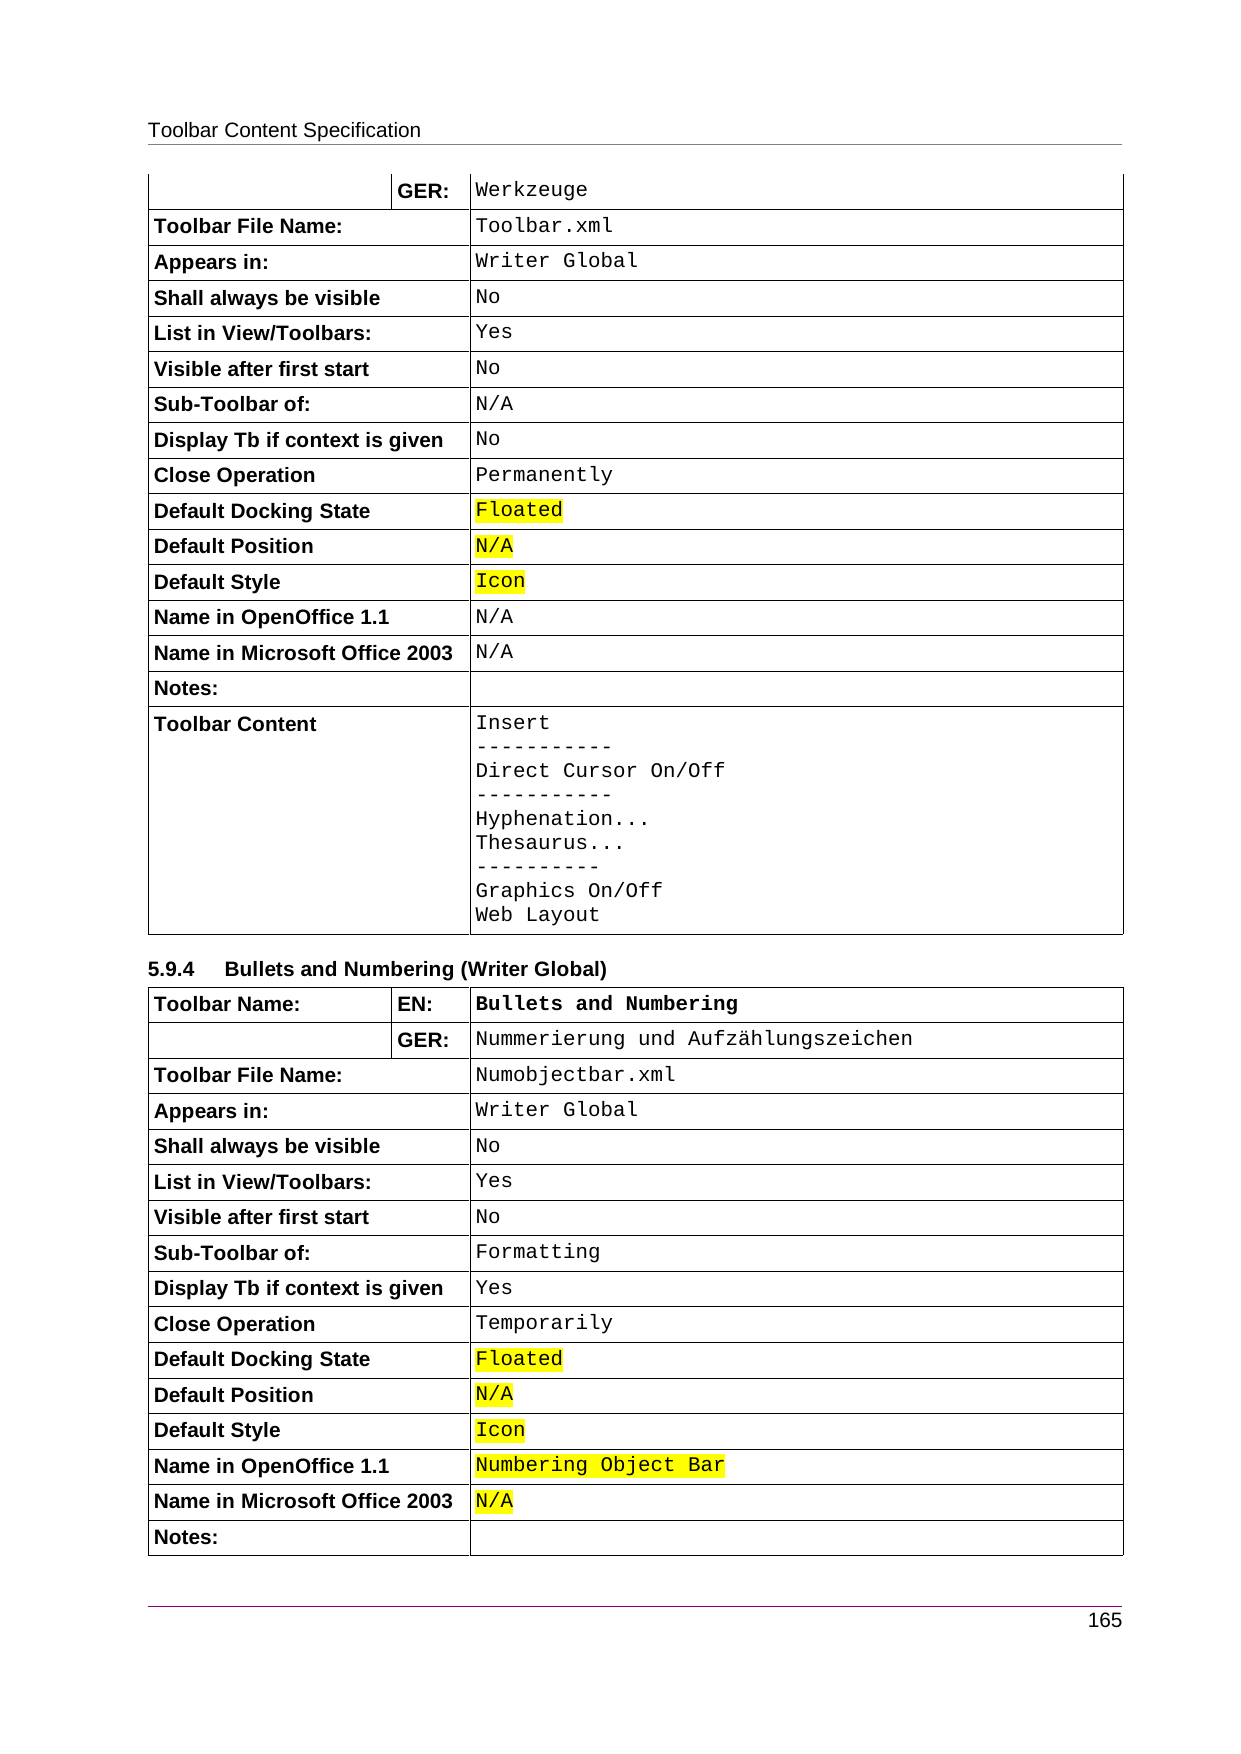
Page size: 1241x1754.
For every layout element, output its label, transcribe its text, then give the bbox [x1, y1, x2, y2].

table_cell Yes [471, 317, 1123, 351]
table_cell Shall always be visible [149, 281, 469, 316]
table_cell N/A [471, 1379, 1123, 1413]
table_cell Floated [471, 494, 1123, 529]
table_cell Floated [471, 1343, 1123, 1378]
table_cell Icon [471, 565, 1123, 600]
table_cell Default Docking State [149, 494, 469, 529]
table_cell Visible after first start [149, 1201, 469, 1235]
table_cell No [471, 352, 1123, 387]
table_cell Writer Global [471, 1094, 1123, 1129]
table_cell Permanently [471, 459, 1123, 493]
table_cell Close Operation [149, 459, 469, 493]
table_cell Icon [471, 1414, 1123, 1449]
table_cell Appears in: [149, 246, 469, 280]
table_cell Toolbar File Name: [149, 1059, 469, 1093]
table_cell Default Position [149, 530, 469, 564]
table_cell [149, 1023, 391, 1058]
table_cell Name in Microsoft Office 2003 [149, 636, 469, 671]
table_cell Appears in: [149, 1094, 469, 1129]
table_cell [471, 1521, 1123, 1555]
table_cell List in View/Toolbars: [149, 1165, 469, 1200]
table_header Toolbar Name: [149, 988, 391, 1022]
table_cell Display Tb if context is given [149, 423, 469, 458]
table_cell Numbering Object Bar [471, 1450, 1123, 1484]
table_cell N/A [471, 636, 1123, 671]
table_cell GER: [392, 174, 469, 209]
table_cell [149, 174, 391, 209]
table_cell Shall always be visible [149, 1130, 469, 1164]
table_cell Toolbar File Name: [149, 210, 469, 245]
table_cell Name in Microsoft Office 2003 [149, 1485, 469, 1520]
table_cell Formatting [471, 1236, 1123, 1271]
table_cell Werkzeuge [471, 174, 1123, 209]
table_cell Default Position [149, 1379, 469, 1413]
table_cell Toolbar.xml [471, 210, 1123, 245]
table_cell Writer Global [471, 246, 1123, 280]
table_cell No [471, 1201, 1123, 1235]
table_cell No [471, 281, 1123, 316]
table_cell Default Style [149, 565, 469, 600]
table_cell N/A [471, 601, 1123, 635]
table_cell Default Style [149, 1414, 469, 1449]
table_cell Sub-Toolbar of: [149, 388, 469, 422]
table_cell Default Docking State [149, 1343, 469, 1378]
table_cell Sub-Toolbar of: [149, 1236, 469, 1271]
table_cell Yes [471, 1272, 1123, 1306]
table_cell Temporarily [471, 1307, 1123, 1342]
table_cell N/A [471, 388, 1123, 422]
table_cell No [471, 423, 1123, 458]
table_cell Nummerierung und Aufzählungszeichen [471, 1023, 1123, 1058]
table_cell Close Operation [149, 1307, 469, 1342]
table_cell Toolbar Content [149, 707, 469, 934]
subtitle Bullets and Numbering (Writer Global) [148, 957, 1122, 981]
table_cell GER: [392, 1023, 469, 1058]
table_cell N/A [471, 1485, 1123, 1520]
table_cell Name in OpenOffice 1.1 [149, 601, 469, 635]
table_cell Insert ----------- Direct Cursor On/Off ----------- Hyphenation... Thesaurus... ---------- Graphics On/Off Web Layout [471, 707, 1123, 934]
table_cell Display Tb if context is given [149, 1272, 469, 1306]
table_header EN: [392, 988, 469, 1022]
table_cell Notes: [149, 672, 469, 706]
table_cell Visible after first start [149, 352, 469, 387]
table_cell N/A [471, 530, 1123, 564]
table_cell No [471, 1130, 1123, 1164]
table_header Bullets and Numbering [471, 988, 1123, 1022]
table_cell Yes [471, 1165, 1123, 1200]
table_cell Numobjectbar.xml [471, 1059, 1123, 1093]
table_cell Name in OpenOffice 1.1 [149, 1450, 469, 1484]
table_cell List in View/Toolbars: [149, 317, 469, 351]
table_cell [471, 672, 1123, 706]
table_cell Notes: [149, 1521, 469, 1555]
